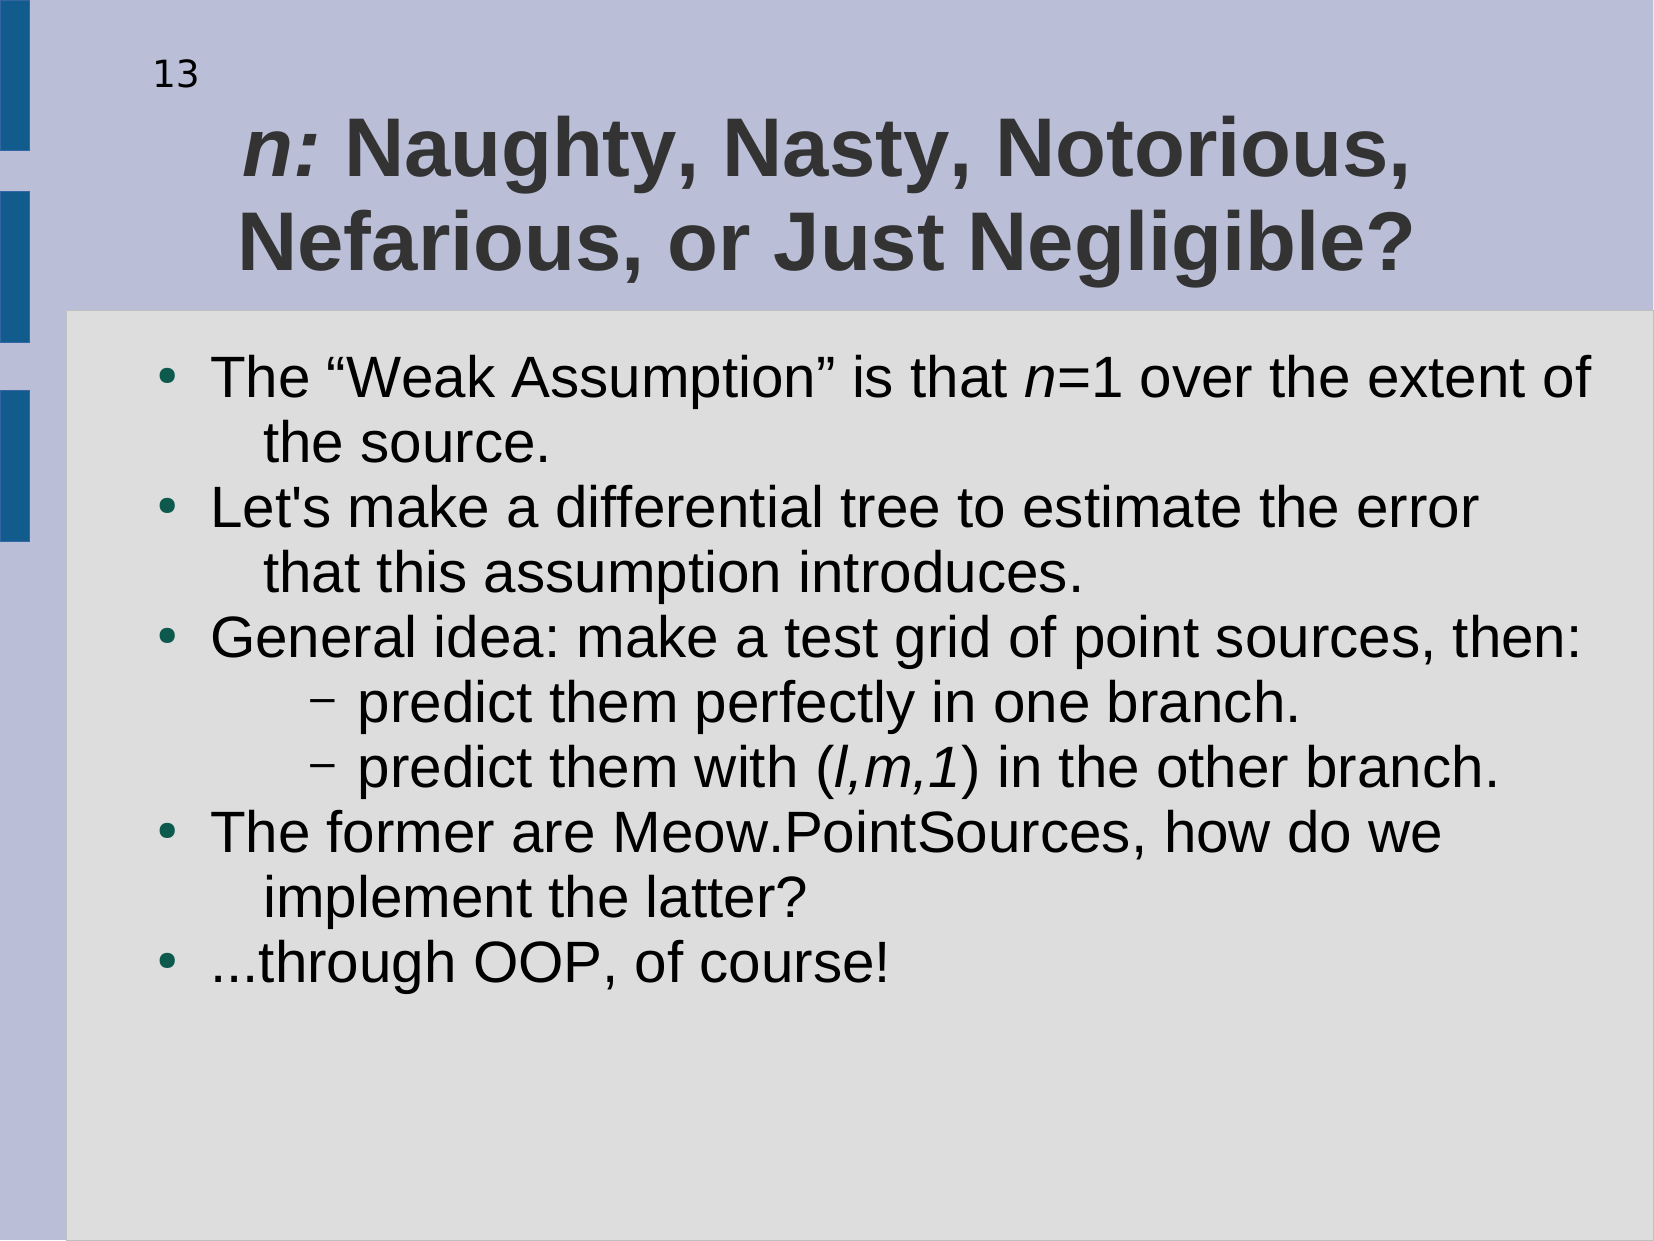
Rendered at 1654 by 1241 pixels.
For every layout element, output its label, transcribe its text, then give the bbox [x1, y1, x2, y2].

title n: Naughty, Nasty, Notorious, Nefarious, or Just Negligible? [121, 91, 1534, 299]
list The “Weak Assumption” is that n=1 over the extent of the source. Let's make a differential tree to estimate the error that this assumption introduces. General idea: make a test grid of point sources, then: predict them perfectly in one branch. predict them with (l,m,1) in the other branch. The former are Meow.PointSources, how do we implement the latter? ...through OOP, of course! [121, 344, 1595, 1112]
text_box [139, 45, 374, 119]
